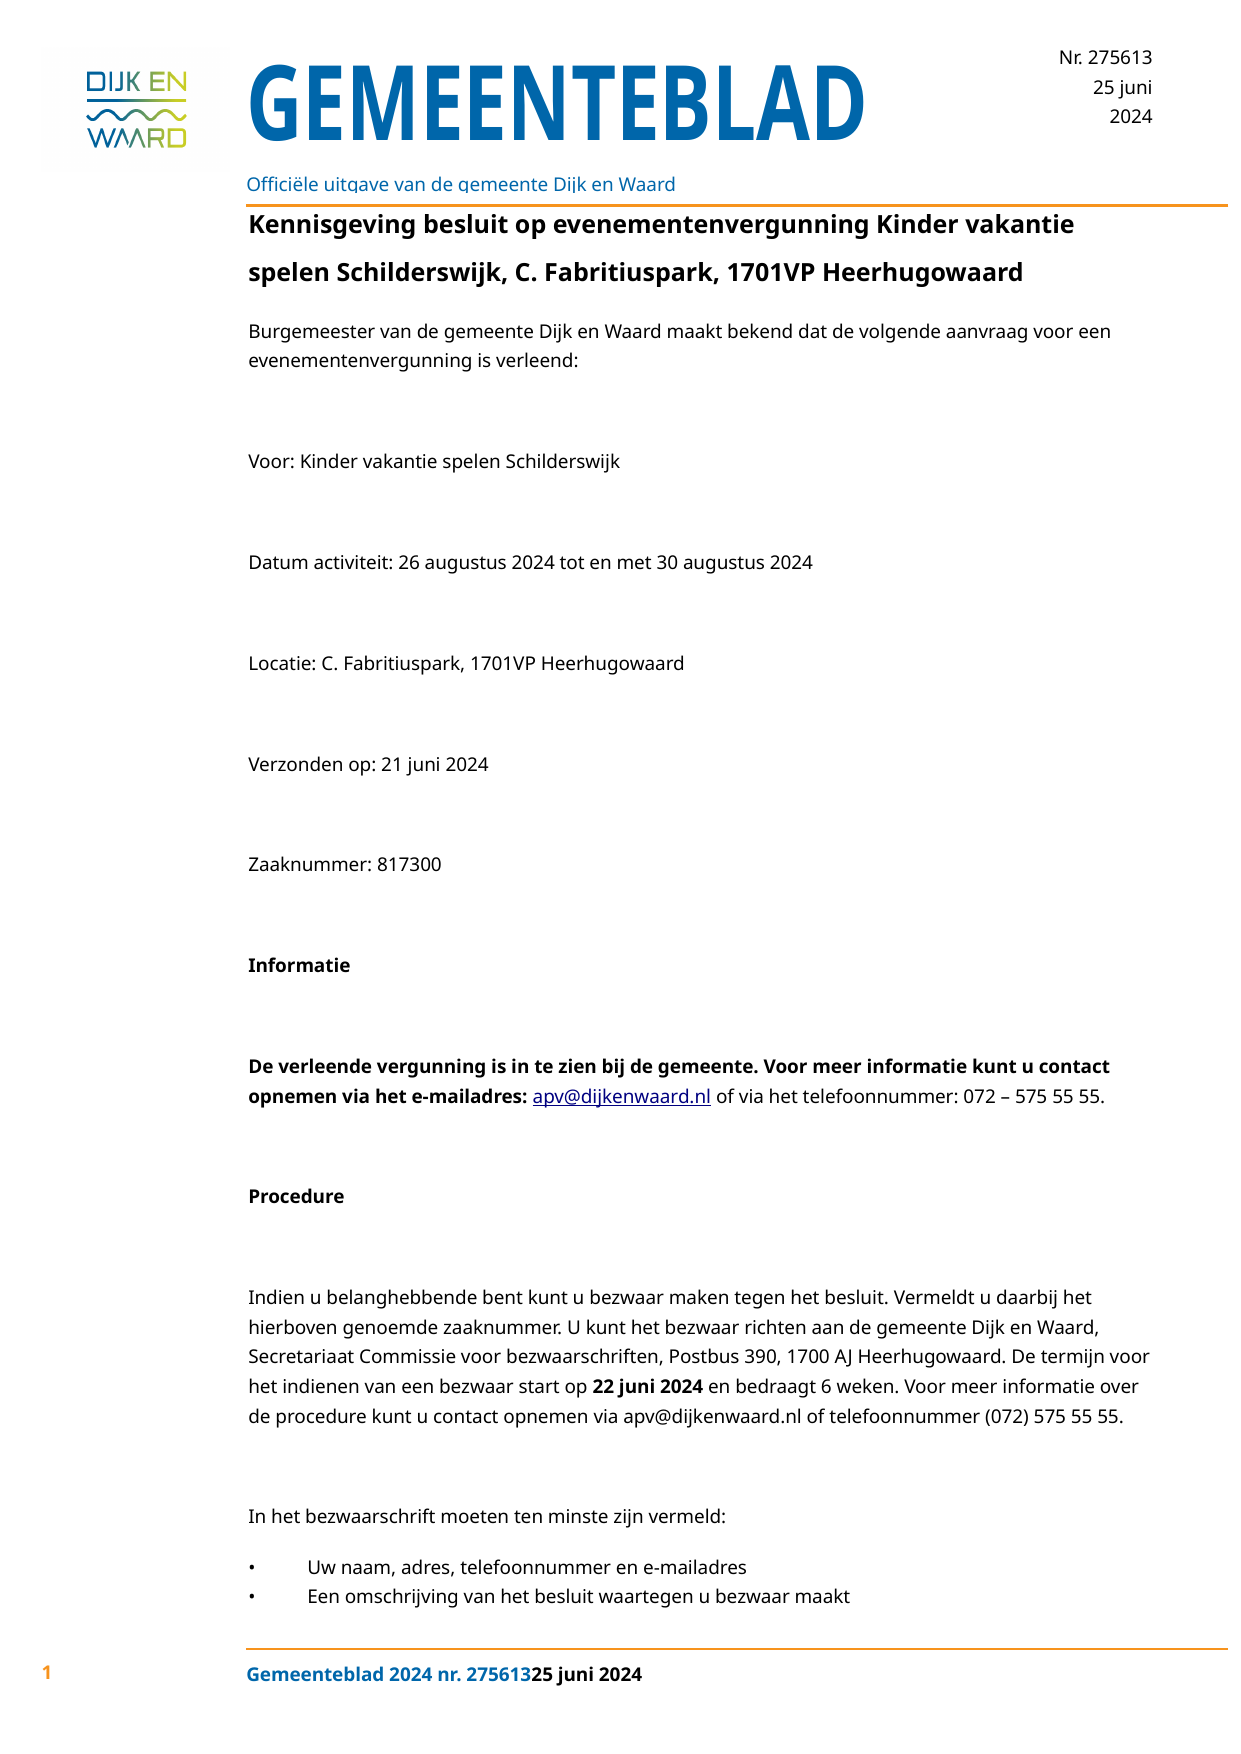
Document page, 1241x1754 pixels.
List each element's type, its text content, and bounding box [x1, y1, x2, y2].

text Datum activiteit: 26 augustus 2024 tot en met 30 augustus 2024 [248, 549, 1152, 575]
picture [41, 47, 231, 172]
text Procedure [248, 1184, 1152, 1209]
text Zaaknummer: 817300 [248, 852, 1152, 877]
list Een omschrijving van het besluit waartegen u bezwaar maakt [248, 1584, 1152, 1609]
text Locatie: C. Fabritiuspark, 1701VP Heerhugowaard [248, 650, 1152, 676]
text Indien u belanghebbende bent kunt u bezwaar maken tegen het besluit. Vermeldt u daarbij het hierboven genoemde zaaknummer. U kunt het bezwaar richten aan de gemeente Dijk en Waard, Secretariaat Commissie voor bezwaarschriften, Postbus 390, 1700 AJ Heerhugowaard. De termijn voor het indienen van een bezwaar start op 22 juni 2024 en bedraagt 6 weken. Voor meer informatie over de procedure kunt u contact opnemen via apv@dijkenwaard.nl of telefoonnummer (072) 575 55 55. [248, 1284, 1152, 1429]
text Informatie [248, 952, 1152, 978]
text Kennisgeving besluit op evenementenvergunning Kinder vakantie spelen Schilderswijk, C. Fabritiuspark, 1701VP Heerhugowaard [248, 207, 1152, 288]
text Burgemeester van de gemeente Dijk en Waard maakt bekend dat de volgende aanvraag voor een evenementenvergunning is verleend: [248, 318, 1152, 373]
text De verleende vergunning is in te zien bij de gemeente. Voor meer informatie kunt u contact opnemen via het e-mailadres: apv@dijkenwaard.nl of via het telefoonnummer: 072 – 575 55 55. [248, 1053, 1152, 1109]
text Voor: Kinder vakantie spelen Schilderswijk [248, 448, 1152, 474]
text Verzonden op: 21 juni 2024 [248, 751, 1152, 777]
list Uw naam, adres, telefoonnummer en e-mailadres [248, 1554, 1152, 1580]
text In het bezwaarschrift moeten ten minste zijn vermeld: [248, 1504, 1152, 1529]
